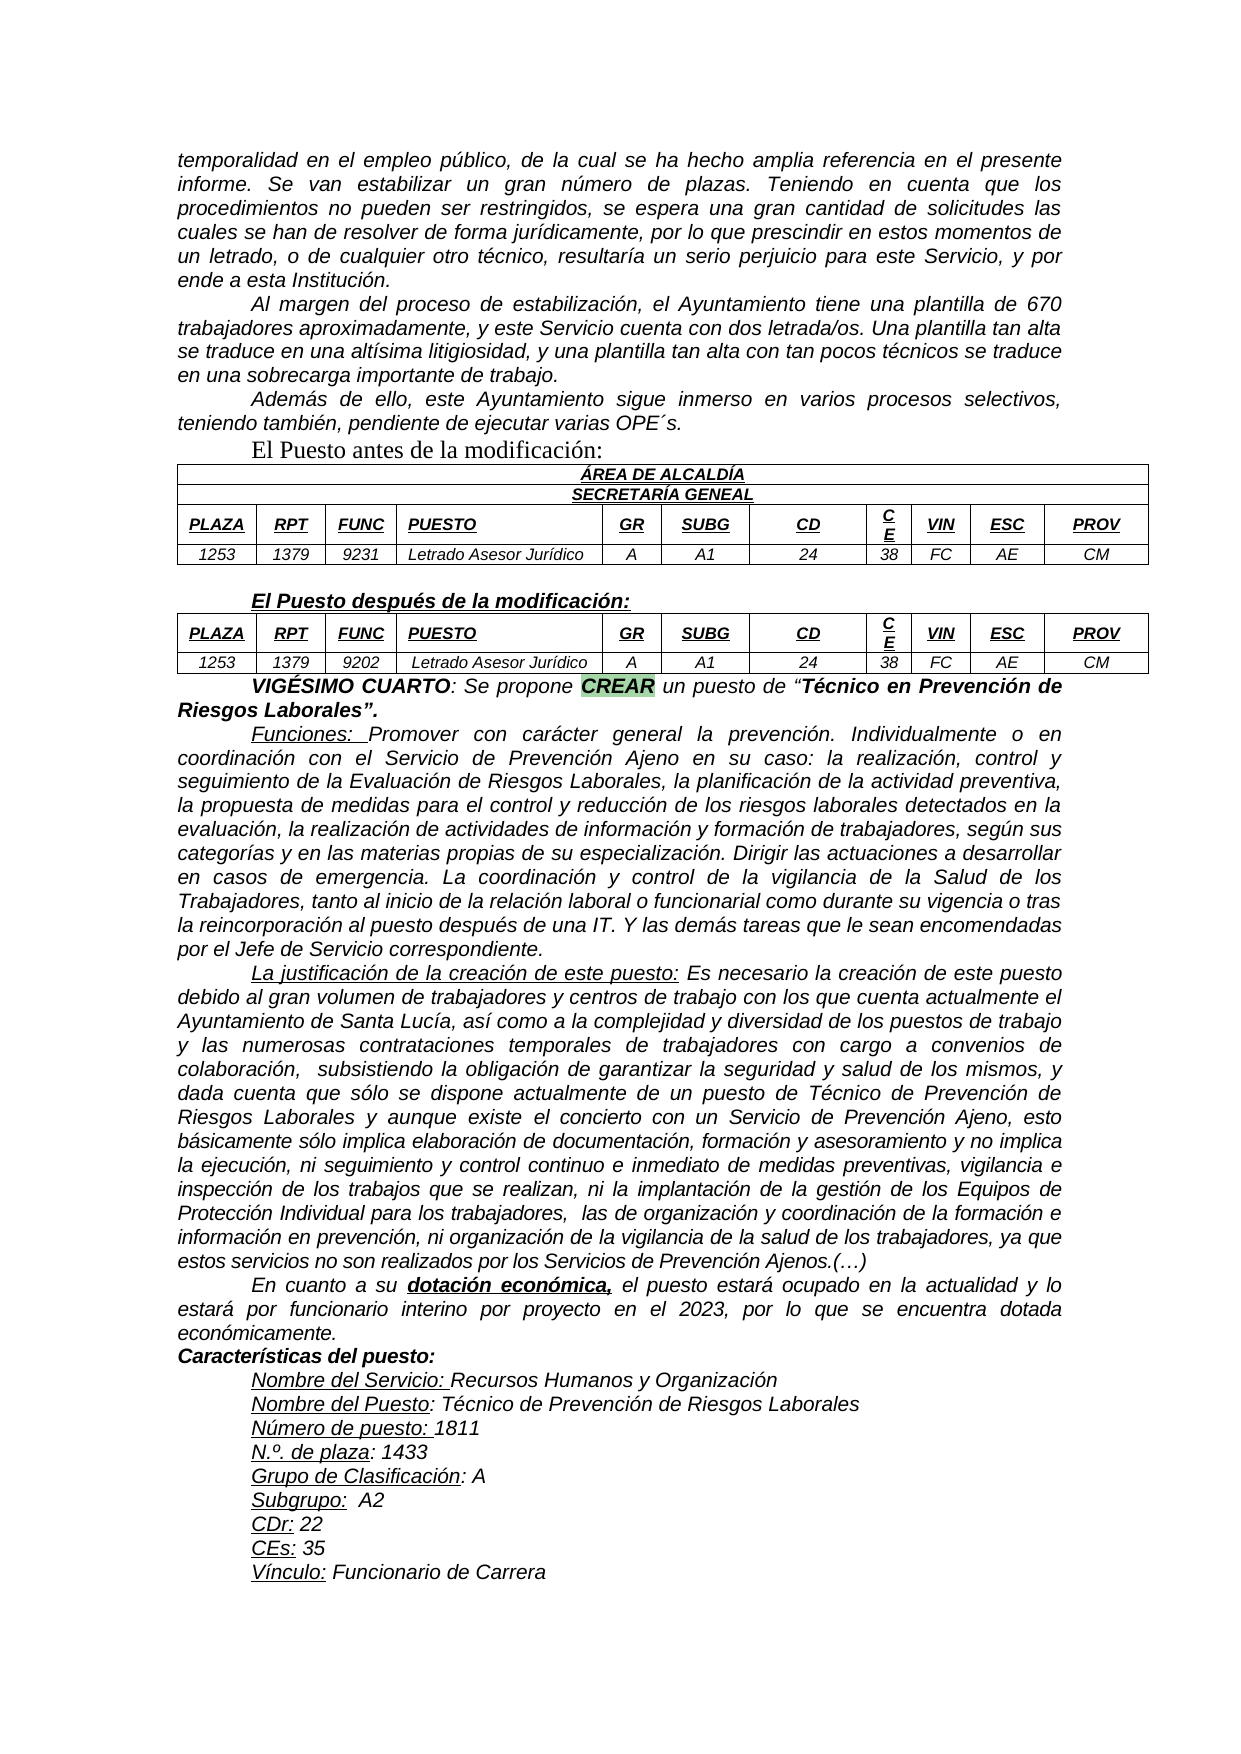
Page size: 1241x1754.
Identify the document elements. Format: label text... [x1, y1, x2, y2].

text Grupo de Clasificación: A [177, 1464, 1063, 1488]
table_cell 1379 [257, 545, 325, 564]
table_cell 9202 [326, 653, 396, 672]
text Funciones: Promover con carácter general la prevención. Individualmente o en coordinación con el Servicio de Prevención Ajeno en su caso: la realización, control y seguimiento de la Evaluación de Riesgos Laborales, la planificación de la actividad preventiva, la propuesta de medidas para el control y reducción de los riesgos laborales detectados en la evaluación, la realización de actividades de información y formación de trabajadores, según sus categorías y en las materias propias de su especialización. Dirigir las actuaciones a desarrollar en casos de emergencia. La coordinación y control de la vigilancia de la Salud de los Trabajadores, tanto al inicio de la relación laboral o funcionarial como durante su vigencia o tras la reincorporación al puesto después de una IT. Y las demás tareas que le sean encomendadas por el Jefe de Servicio correspondiente. [177, 721, 1063, 961]
table_cell FUNC [326, 505, 396, 544]
table_cell FC [912, 653, 970, 672]
table_cell 24 [750, 545, 866, 564]
table_header CD [750, 614, 866, 652]
table_cell CM [1045, 545, 1148, 564]
table_cell ESC [971, 505, 1044, 544]
text En cuanto a su dotación económica, el puesto estará ocupado en la actualidad y lo estará por funcionario interino por proyecto en el 2023, por lo que se encuentra dotada económicamente. [177, 1272, 1063, 1344]
table_cell SUBG [662, 505, 749, 544]
table_header VIN [912, 614, 970, 652]
table_cell 24 [750, 653, 866, 672]
table_header PROV [1045, 614, 1148, 652]
table_cell A [603, 545, 661, 564]
text Además de ello, este Ayuntamiento sigue inmerso en varios procesos selectivos, teniendo también, pendiente de ejecutar varias OPE´s. [177, 387, 1063, 435]
table_cell A1 [662, 545, 749, 564]
list El Puesto antes de la modificación: [251, 435, 1063, 464]
table_header SUBG [662, 614, 749, 652]
table_header RPT [257, 614, 325, 652]
table_cell 1253 [178, 545, 256, 564]
table_header PUESTO [397, 614, 602, 652]
table_header CE [867, 614, 911, 652]
text N.º. de plaza: 1433 [177, 1440, 1063, 1464]
table_cell 1253 [178, 653, 256, 672]
table_cell 9231 [326, 545, 396, 564]
table_header ESC [971, 614, 1044, 652]
table_cell Letrado Asesor Jurídico [397, 545, 602, 564]
table_cell SECRETARÍA GENEAL [178, 485, 1148, 504]
text Nombre del Servicio: Recursos Humanos y Organización [177, 1368, 1063, 1392]
table_cell 38 [867, 545, 911, 564]
table_cell VIN [912, 505, 970, 544]
table_header ÁREA DE ALCALDÍA [178, 465, 1148, 484]
text Características del puesto: [177, 1344, 1063, 1368]
table_header PLAZA [178, 614, 256, 652]
table_header FUNC [326, 614, 396, 652]
text Nombre del Puesto: Técnico de Prevención de Riesgos Laborales [177, 1392, 1063, 1416]
text CDr: 22 [177, 1512, 1063, 1536]
table_cell PLAZA [178, 505, 256, 544]
text Subgrupo: A2 [177, 1488, 1063, 1512]
table_cell RPT [257, 505, 325, 544]
text temporalidad en el empleo público, de la cual se ha hecho amplia referencia en el presente informe. Se van estabilizar un gran número de plazas. Teniendo en cuenta que los procedimientos no pueden ser restringidos, se espera una gran cantidad de solicitudes las cuales se han de resolver de forma jurídicamente, por lo que prescindir en estos momentos de un letrado, o de cualquier otro técnico, resultaría un serio perjuicio para este Servicio, y por ende a esta Institución. [177, 148, 1063, 291]
table_cell GR [603, 505, 661, 544]
table_cell FC [912, 545, 970, 564]
table_cell AE [971, 545, 1044, 564]
table_cell A1 [662, 653, 749, 672]
text VIGÉSIMO CUARTO: Se propone CREAR un puesto de “Técnico en Prevención de Riesgos Laborales”. [177, 674, 1063, 721]
table_cell AE [971, 653, 1044, 672]
text Vínculo: Funcionario de Carrera [177, 1560, 1063, 1584]
table_cell Letrado Asesor Jurídico [397, 653, 602, 672]
table_cell PROV [1045, 505, 1148, 544]
text Número de puesto: 1811 [177, 1416, 1063, 1440]
table_cell CD [750, 505, 866, 544]
table_cell PUESTO [397, 505, 602, 544]
text El Puesto después de la modificación: [177, 589, 1063, 613]
text CEs: 35 [177, 1536, 1063, 1560]
table_header GR [603, 614, 661, 652]
table_cell 38 [867, 653, 911, 672]
table_cell CE [867, 505, 911, 544]
text La justificación de la creación de este puesto: Es necesario la creación de este puesto debido al gran volumen de trabajadores y centros de trabajo con los que cuenta actualmente el Ayuntamiento de Santa Lucía, así como a la complejidad y diversidad de los puestos de trabajo y las numerosas contrataciones temporales de trabajadores con cargo a convenios de colaboración, subsistiendo la obligación de garantizar la seguridad y salud de los mismos, y dada cuenta que sólo se dispone actualmente de un puesto de Técnico de Prevención de Riesgos Laborales y aunque existe el concierto con un Servicio de Prevención Ajeno, esto básicamente sólo implica elaboración de documentación, formación y asesoramiento y no implica la ejecución, ni seguimiento y control continuo e inmediato de medidas preventivas, vigilancia e inspección de los trabajos que se realizan, ni la implantación de la gestión de los Equipos de Protección Individual para los trabajadores, las de organización y coordinación de la formación e información en prevención, ni organización de la vigilancia de la salud de los trabajadores, ya que estos servicios no son realizados por los Servicios de Prevención Ajenos.(…) [177, 961, 1063, 1272]
table_cell CM [1045, 653, 1148, 672]
text Al margen del proceso de estabilización, el Ayuntamiento tiene una plantilla de 670 trabajadores aproximadamente, y este Servicio cuenta con dos letrada/os. Una plantilla tan alta se traduce en una altísima litigiosidad, y una plantilla tan alta con tan pocos técnicos se traduce en una sobrecarga importante de trabajo. [177, 291, 1063, 387]
table_cell A [603, 653, 661, 672]
table_cell 1379 [257, 653, 325, 672]
